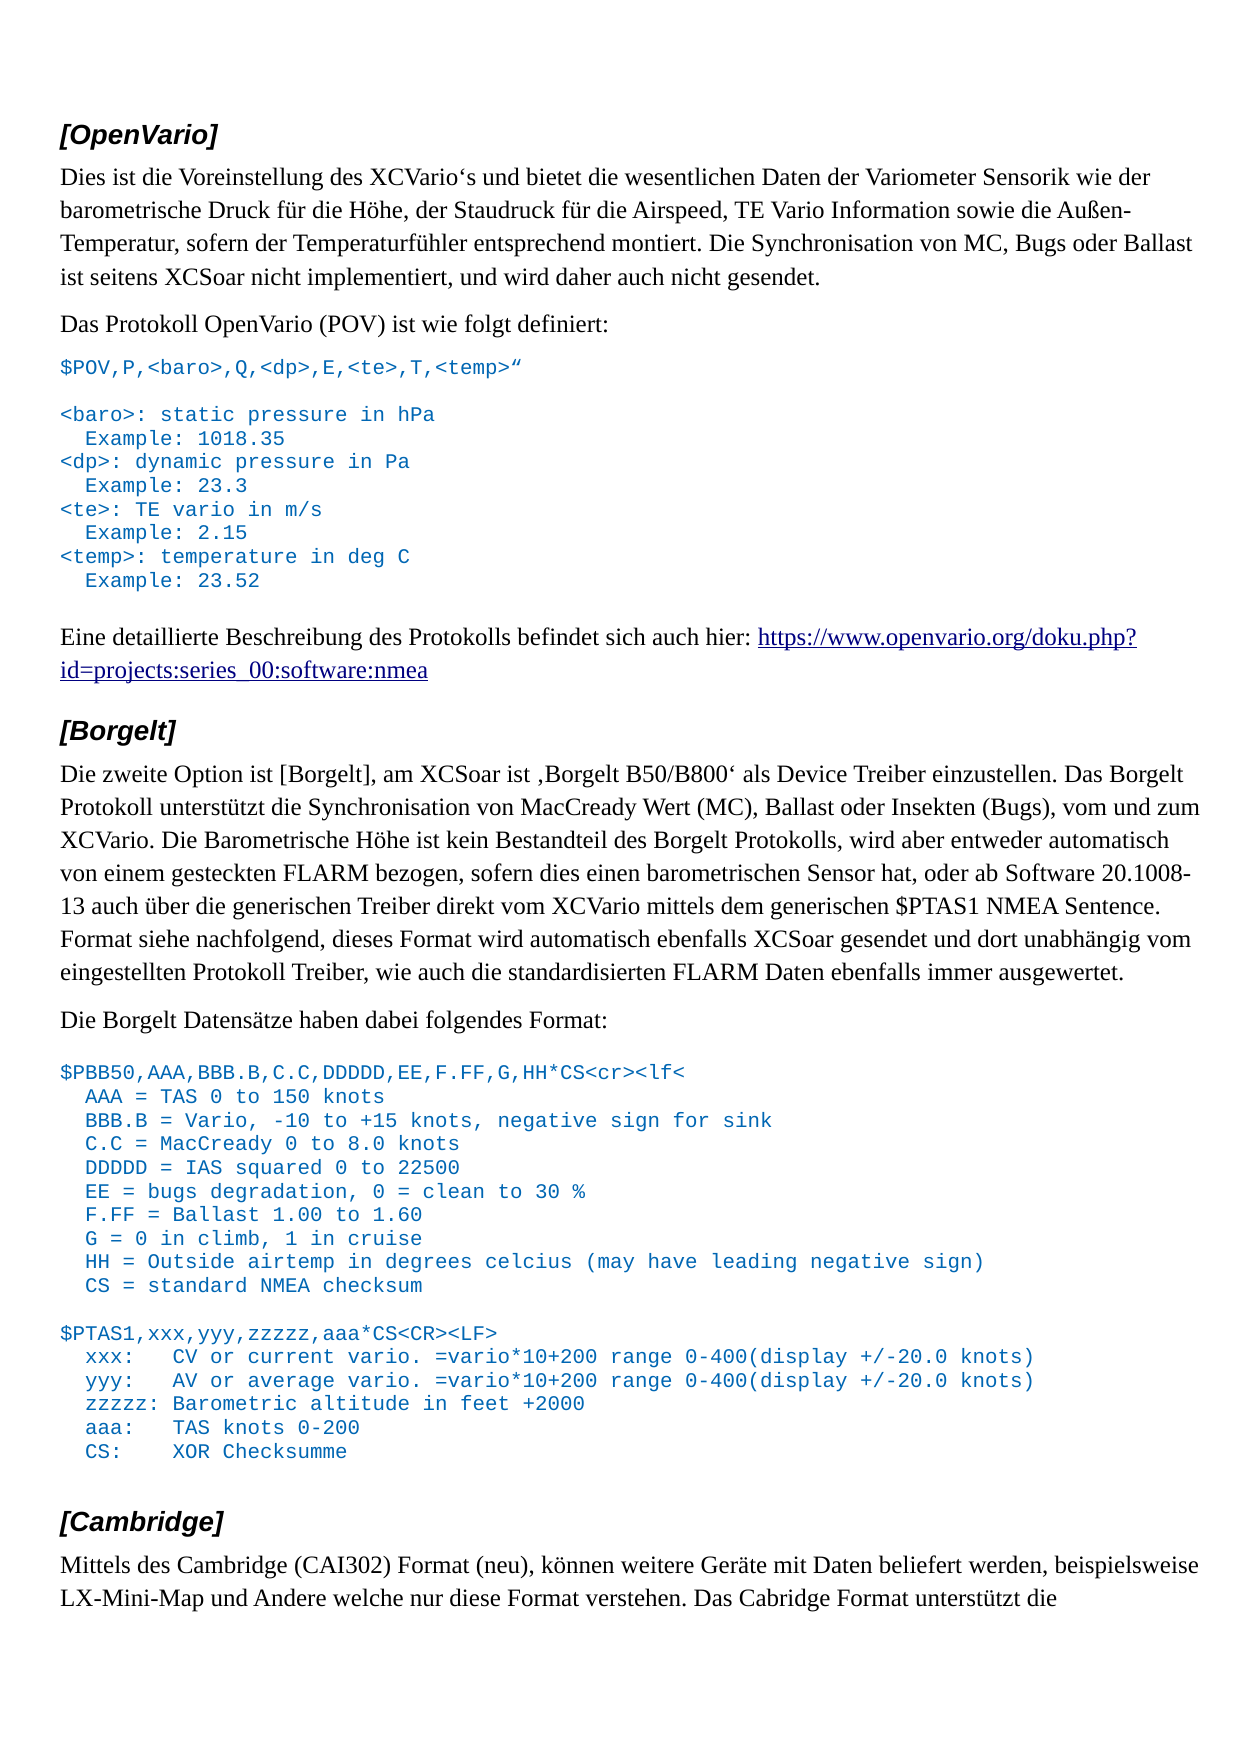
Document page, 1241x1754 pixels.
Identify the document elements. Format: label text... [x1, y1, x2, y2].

text F.FF = Ballast 1.00 to 1.60 [60, 1204, 1207, 1228]
text Dies ist die Voreinstellung des XCVario‘s und bietet die wesentlichen Daten der Variometer Sensorik wie der barometrische Druck für die Höhe, der Staudruck für die Airspeed, TE Vario Information sowie die Außen-Temperatur, sofern der Temperaturfühler entsprechend montiert. Die Synchronisation von MC, Bugs oder Ballast ist seitens XCSoar nicht implementiert, und wird daher auch nicht gesendet. [60, 162, 1207, 290]
text aaa: TAS knots 0-200 [60, 1417, 1207, 1441]
text Example: 1018.35 [60, 428, 1207, 451]
text G = 0 in climb, 1 in cruise [60, 1228, 1207, 1252]
subtitle [Cambridge] [60, 1505, 1207, 1537]
text $PBB50,AAA,BBB.B,C.C,DDDDD,EE,F.FF,G,HH*CS<cr><lf< [60, 1062, 1207, 1086]
text $PTAS1,xxx,yyy,zzzzz,aaa*CS<CR><LF> [60, 1322, 1207, 1346]
text Die zweite Option ist [Borgelt], am XCSoar ist ‚Borgelt B50/B800‘ als Device Treiber einzustellen. Das Borgelt Protokoll unterstützt die Synchronisation von MacCready Wert (MC), Ballast oder Insekten (Bugs), vom und zum XCVario. Die Barometrische Höhe ist kein Bestandteil des Borgelt Protokolls, wird aber entweder automatisch von einem gesteckten FLARM bezogen, sofern dies einen barometrischen Sensor hat, oder ab Software 20.1008-13 auch über die generischen Treiber direkt vom XCVario mittels dem generischen $PTAS1 NMEA Sentence. Format siehe nachfolgend, dieses Format wird automatisch ebenfalls XCSoar gesendet und dort unabhängig vom eingestellten Protokoll Treiber, wie auch die standardisierten FLARM Daten ebenfalls immer ausgewertet. [60, 759, 1207, 986]
subtitle [Borgelt] [60, 715, 1207, 747]
text xxx: CV or current vario. =vario*10+200 range 0-400(display +/-20.0 knots) [60, 1346, 1207, 1370]
text Example: 2.15 [60, 522, 1207, 546]
text Example: 23.3 [60, 475, 1207, 499]
text $POV,P,<baro>,Q,<dp>,E,<te>,T,<temp>“ [60, 357, 1207, 380]
text Das Protokoll OpenVario (POV) ist wie folgt definiert: [60, 309, 1207, 338]
text AAA = TAS 0 to 150 knots [60, 1086, 1207, 1110]
text EE = bugs degradation, 0 = clean to 30 % [60, 1181, 1207, 1204]
text <te>: TE vario in m/s [60, 499, 1207, 522]
text CS = standard NMEA checksum [60, 1275, 1207, 1299]
text Mittels des Cambridge (CAI302) Format (neu), können weitere Geräte mit Daten beliefert werden, beispielsweise LX-Mini-Map und Andere welche nur diese Format verstehen. Das Cabridge Format unterstützt die [60, 1550, 1207, 1611]
text CS: XOR Checksumme [60, 1441, 1207, 1464]
text DDDDD = IAS squared 0 to 22500 [60, 1157, 1207, 1181]
text HH = Outside airtemp in degrees celcius (may have leading negative sign) [60, 1252, 1207, 1275]
text <baro>: static pressure in hPa [60, 404, 1207, 428]
text Die Borgelt Datensätze haben dabei folgendes Format: [60, 1005, 1207, 1034]
text yyy: AV or average vario. =vario*10+200 range 0-400(display +/-20.0 knots) [60, 1370, 1207, 1393]
text C.C = MacCready 0 to 8.0 knots [60, 1133, 1207, 1157]
text <dp>: dynamic pressure in Pa [60, 451, 1207, 475]
text <temp>: temperature in deg C [60, 546, 1207, 569]
text Example: 23.52 [60, 569, 1207, 593]
text Eine detaillierte Beschreibung des Protokolls befindet sich auch hier: https://www.openvario.org/doku.php?id=projects:series_00:software:nmea [60, 622, 1207, 683]
text zzzzz: Barometric altitude in feet +2000 [60, 1393, 1207, 1417]
subtitle [OpenVario] [60, 118, 1207, 150]
text BBB.B = Vario, -10 to +15 knots, negative sign for sink [60, 1110, 1207, 1133]
